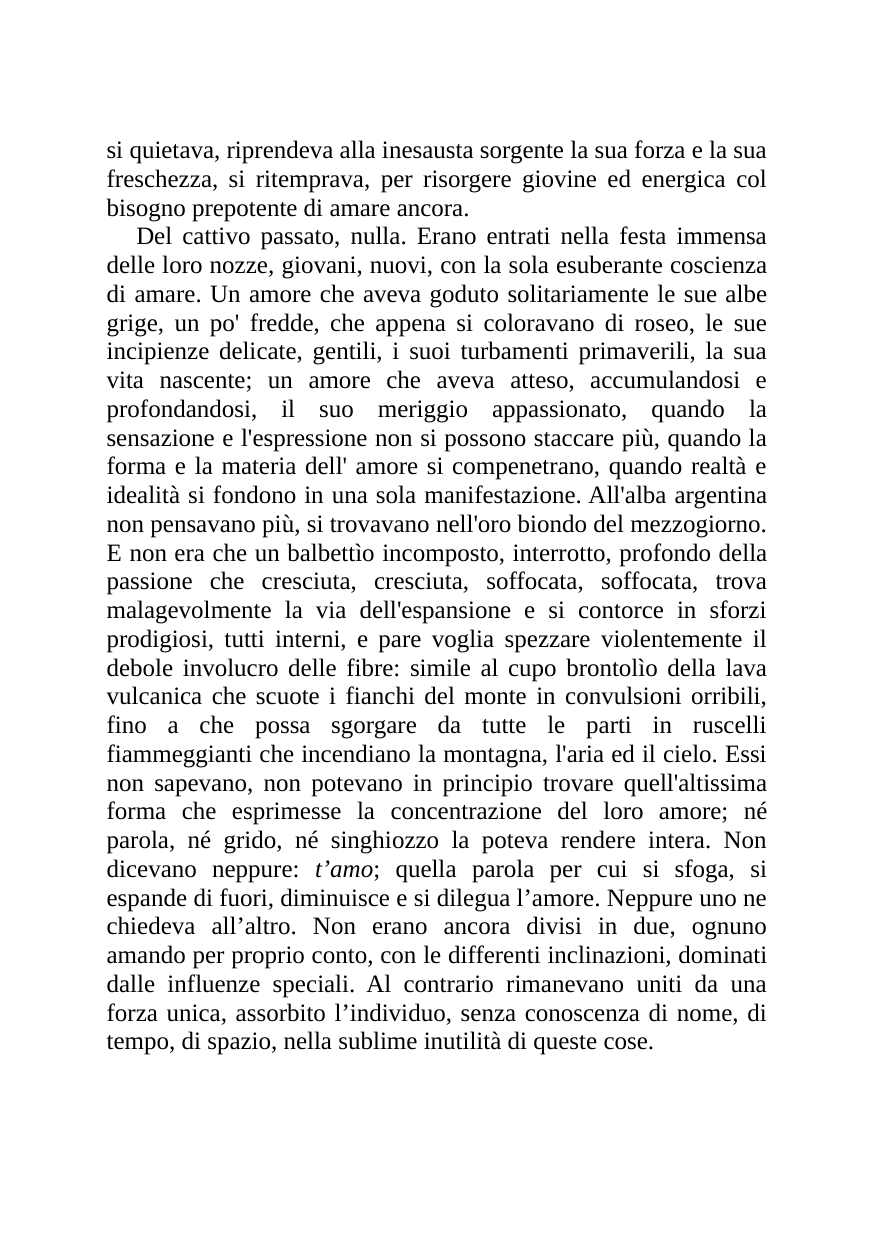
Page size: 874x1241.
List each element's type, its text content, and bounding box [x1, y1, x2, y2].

text Del cattivo passato, nulla. Erano entrati nella festa immensa delle loro nozze, giovani, nuovi, con la sola esuberante coscienza di amare. Un amore che aveva goduto solitariamente le sue albe grige, un po' fredde, che appena si coloravano di roseo, le sue incipienze delicate, gentili, i suoi turbamenti primaverili, la sua vita nascente; un amore che aveva atteso, accumulandosi e profondandosi, il suo meriggio appassionato, quando la sensazione e l'espressione non si possono staccare più, quando la forma e la materia dell' amore si compenetrano, quando realtà e idealità si fondono in una sola manifestazione. All'alba argentina non pensavano più, si trovavano nell'oro biondo del mezzogiorno. E non era che un balbettìo incomposto, interrotto, profondo della passione che cresciuta, cresciuta, soffocata, soffocata, trova malagevolmente la via dell'espansione e si contorce in sforzi prodigiosi, tutti interni, e pare voglia spezzare violentemente il debole involucro delle fibre: simile al cupo brontolìo della lava vulcanica che scuote i fianchi del monte in convulsioni orribili, fino a che possa sgorgare da tutte le parti in ruscelli fiammeggianti che incendiano la montagna, l'aria ed il cielo. Essi non sapevano, non potevano in principio trovare quell'altissima forma che esprimesse la concentrazione del loro amore; né parola, né grido, né singhiozzo la poteva rendere intera. Non dicevano neppure: t’amo; quella parola per cui si sfoga, si espande di fuori, diminuisce e si dilegua l’amore. Neppure uno ne chiedeva all’altro. Non erano ancora divisi in due, ognuno amando per proprio conto, con le differenti inclinazioni, dominati dalle influenze speciali. Al contrario rimanevano uniti da una forza unica, assorbito l’individuo, senza conoscenza di nome, di tempo, di spazio, nella sublime inutilità di queste cose. [106, 221, 768, 1055]
text si quietava, riprendeva alla inesausta sorgente la sua forza e la sua freschezza, si ritemprava, per risorgere giovine ed energica col bisogno prepotente di amare ancora. [106, 135, 768, 221]
